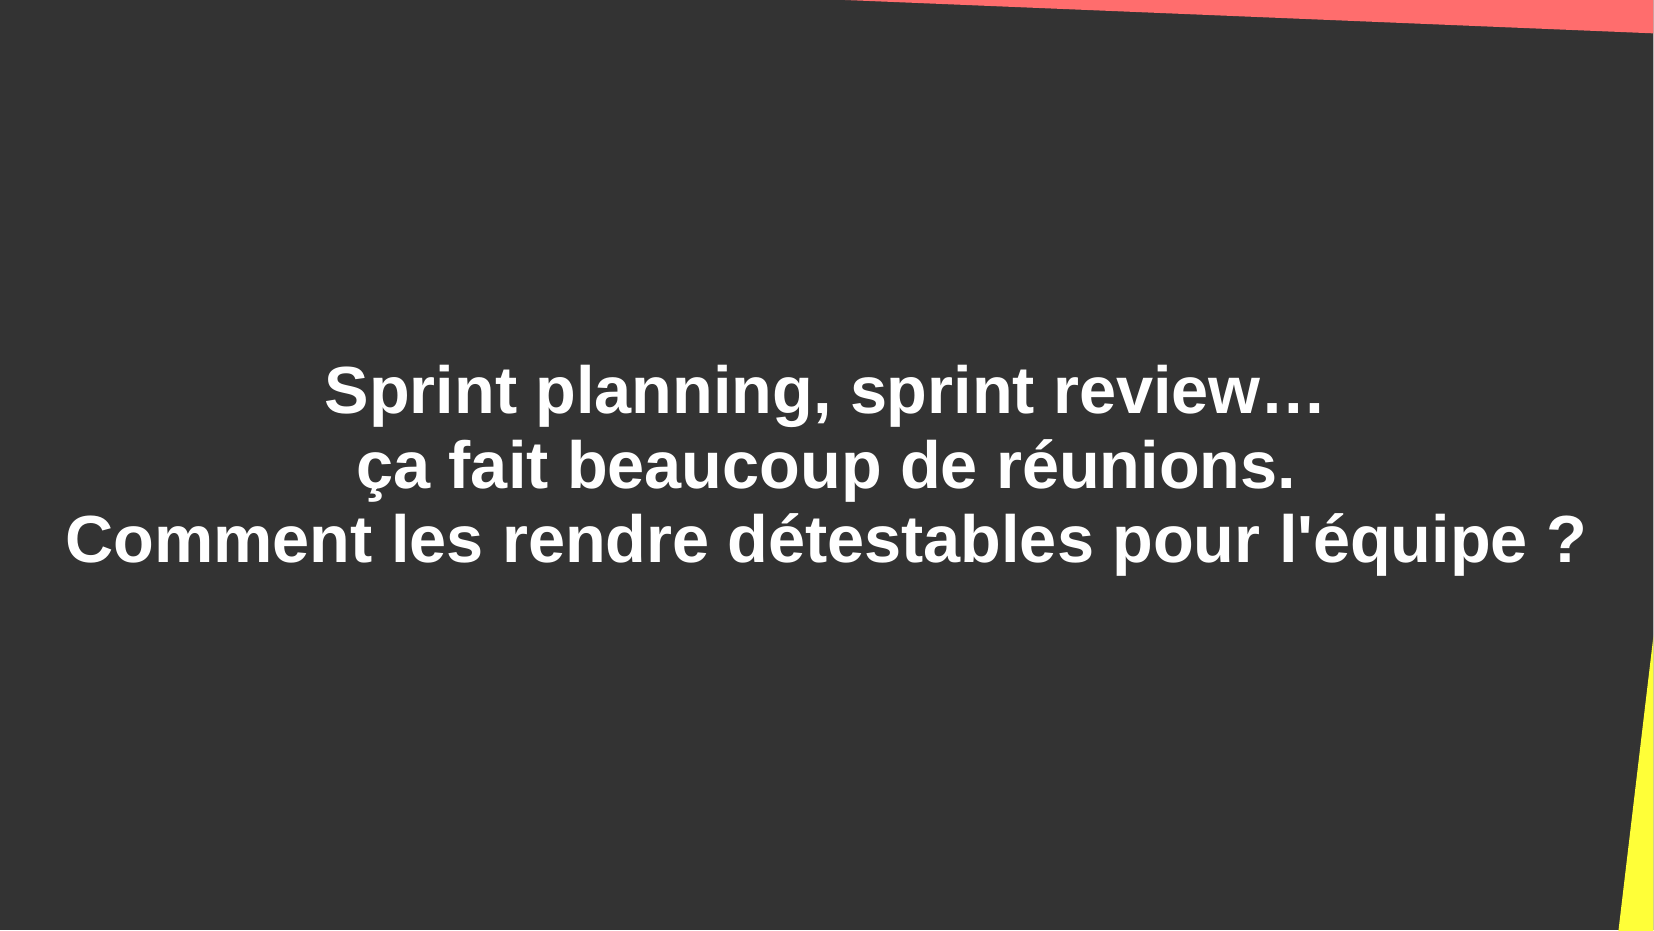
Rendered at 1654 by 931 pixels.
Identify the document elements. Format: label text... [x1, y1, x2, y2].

title Sprint planning, sprint review… ça fait beaucoup de réunions. Comment les rendre détestables pour l'équipe ? [31, 352, 1622, 578]
text_box [845, 0, 1654, 34]
text_box [1618, 631, 1654, 931]
